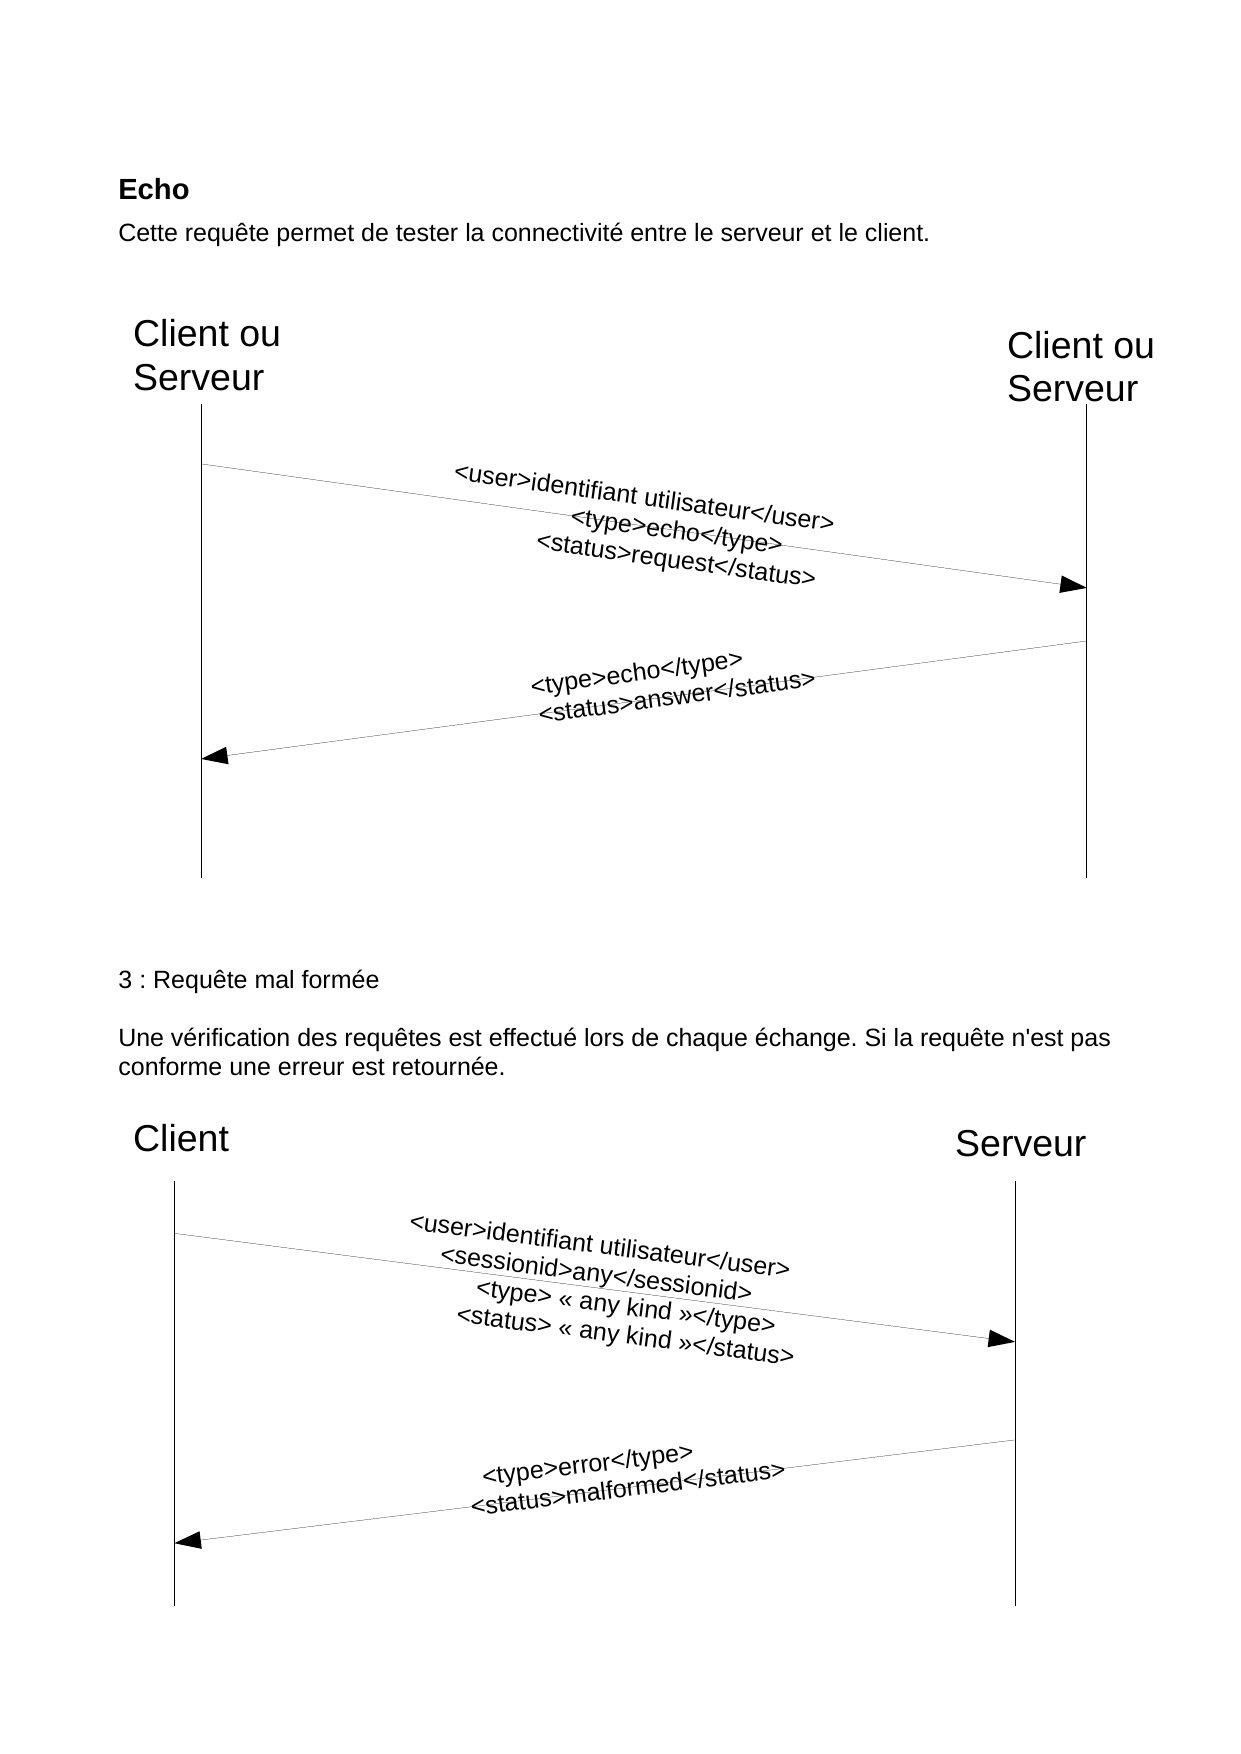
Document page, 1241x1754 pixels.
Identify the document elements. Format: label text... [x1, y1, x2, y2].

text Cette requête permet de tester la connectivité entre le serveur et le client. [118, 218, 1122, 247]
text Une vérification des requêtes est effectué lors de chaque échange. Si la requête n'est pas conforme une erreur est retournée. [118, 1023, 1122, 1080]
subtitle Echo [118, 172, 1122, 205]
text 3 : Requête mal formée [118, 965, 1122, 994]
